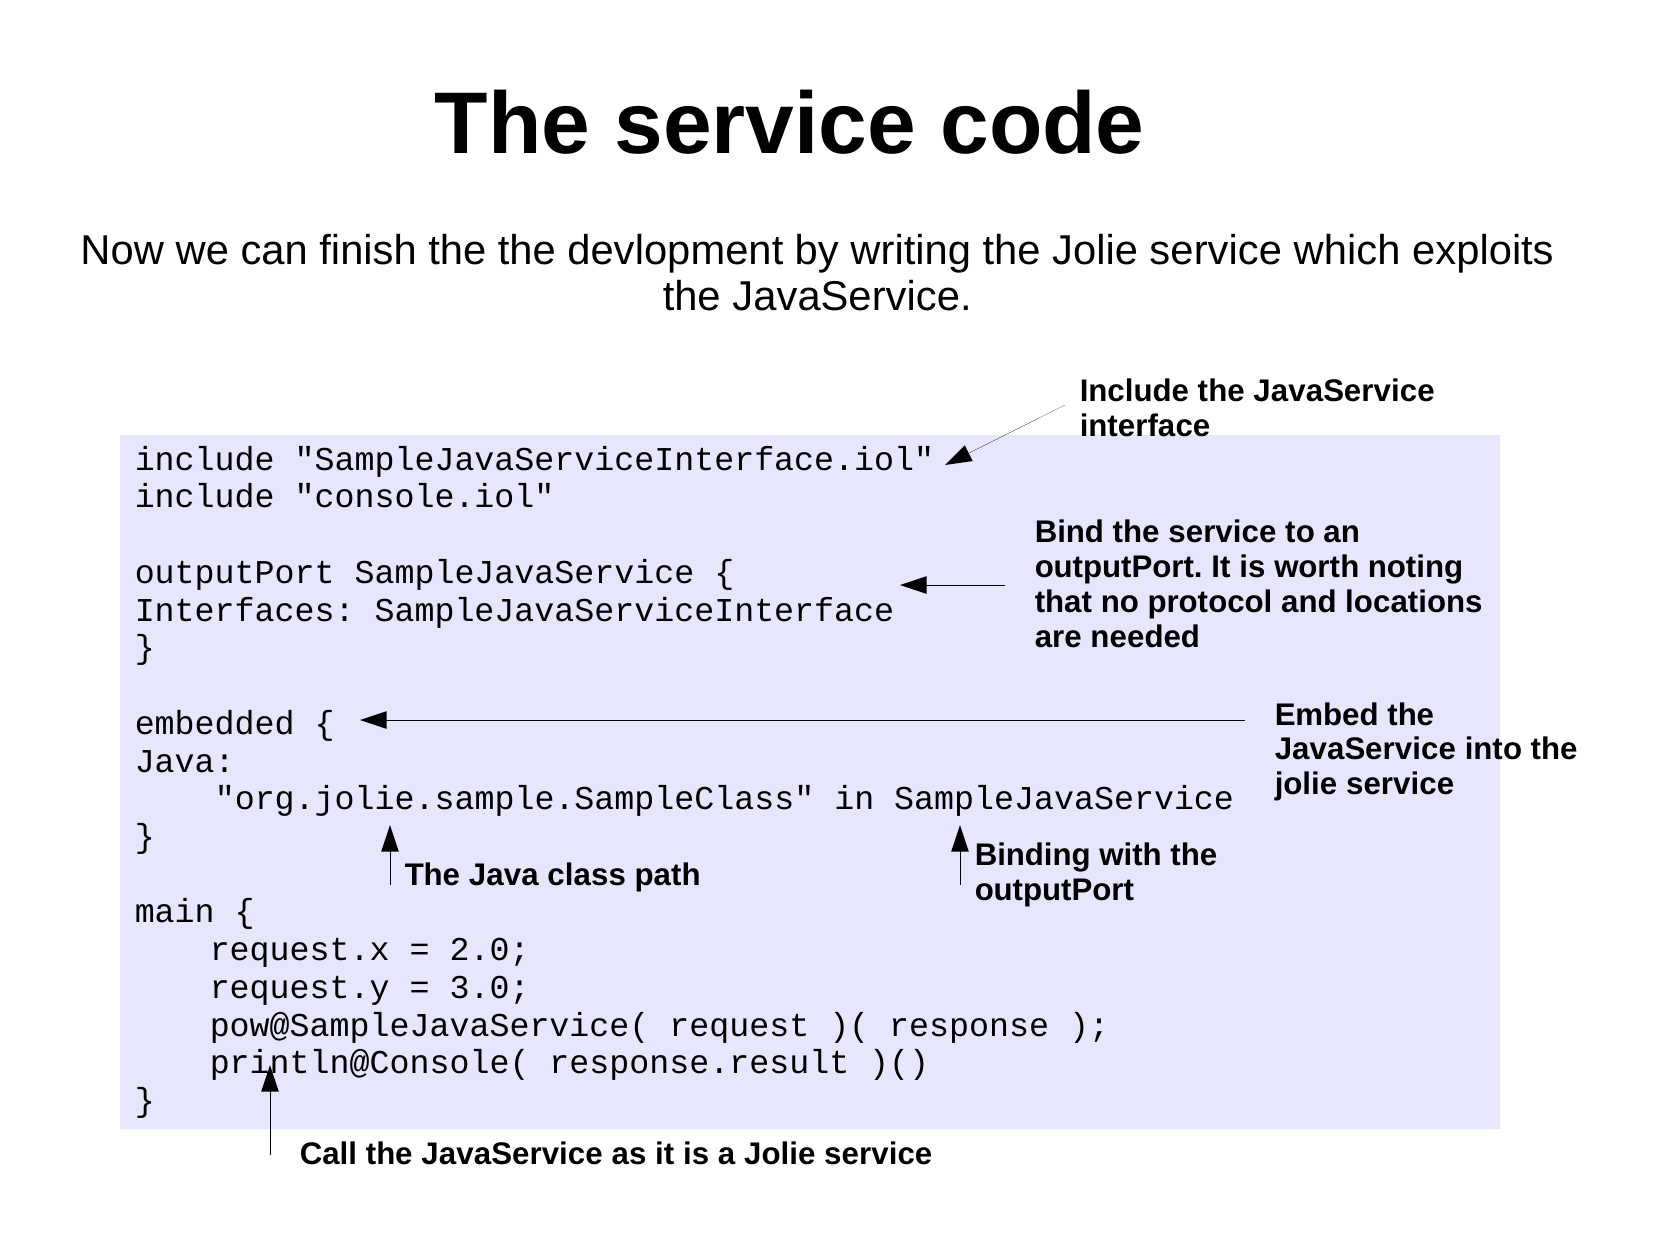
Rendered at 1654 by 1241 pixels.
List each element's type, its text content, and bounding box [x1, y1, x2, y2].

text_box Binding with the outputPort [960, 829, 1336, 916]
text_box The Java class path [390, 849, 766, 901]
text_box Include the JavaService interface [1065, 366, 1561, 452]
text_box include "SampleJavaServiceInterface.iol" include "console.iol" outputPort SampleJavaService { Interfaces: SampleJavaServiceInterface } embedded { Java: "org.jolie.sample.SampleClass" in SampleJavaService } main { request.x = 2.0; request.y = 3.0; pow@SampleJavaService( request )( response ); println@Console( response.result )() } [120, 435, 1501, 1130]
text_box Call the JavaService as it is a Jolie service [285, 1129, 1306, 1180]
text_box Bind the service to an outputPort. It is worth noting that no protocol and locations are needed [1020, 507, 1516, 664]
text_box Embed the JavaService into the jolie service [1260, 689, 1636, 811]
text_box Now we can finish the the devlopment by writing the Jolie service which exploits the JavaService. [60, 219, 1576, 328]
text_box The service code [420, 67, 1336, 181]
